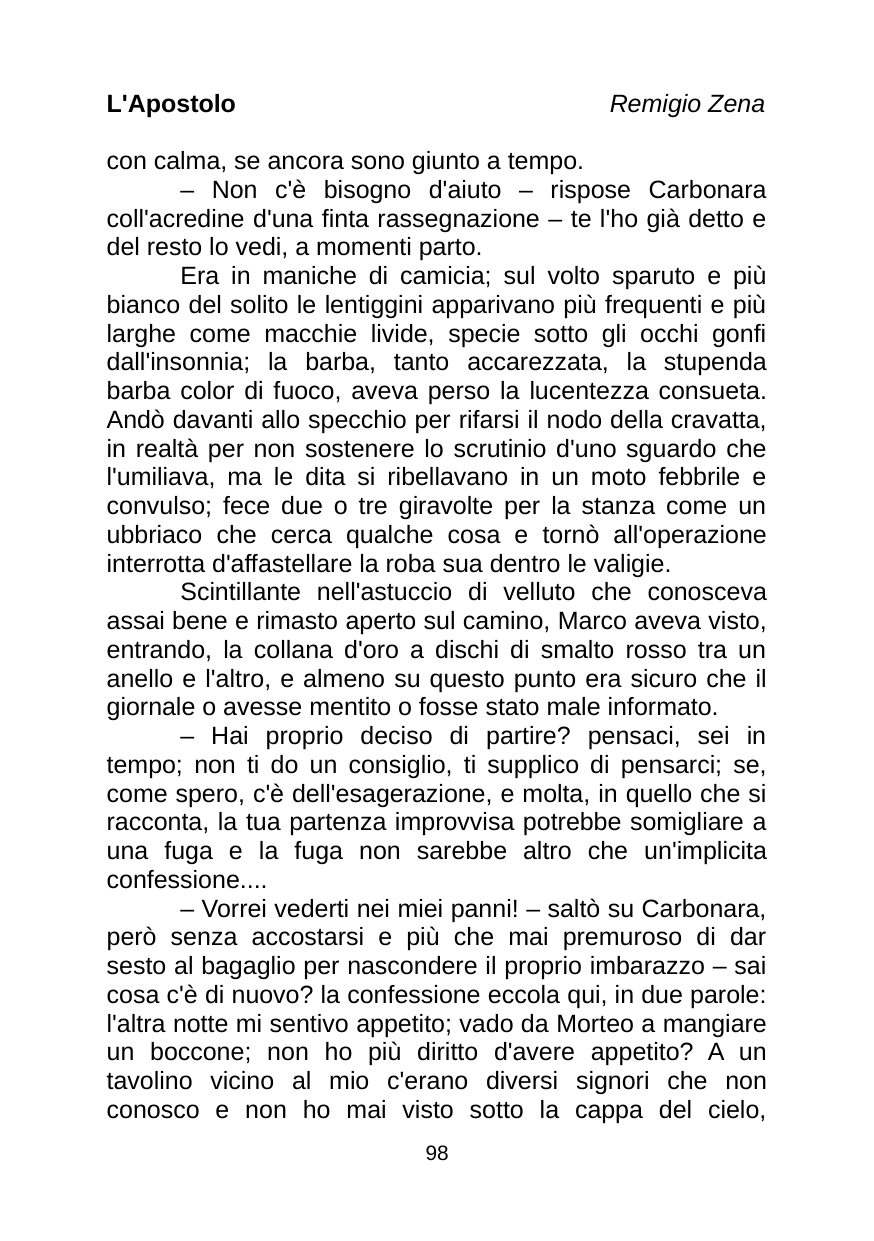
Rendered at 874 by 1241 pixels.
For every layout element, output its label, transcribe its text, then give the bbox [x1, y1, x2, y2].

text con calma, se ancora sono giunto a tempo. [106, 146, 768, 175]
text – Hai proprio deciso di partire? pensaci, sei in tempo; non ti do un consiglio, ti supplico di pensarci; se, come spero, c'è dell'esagerazione, e molta, in quello che si racconta, la tua partenza improvvisa potrebbe somigliare a una fuga e la fuga non sarebbe altro che un'implicita confessione.... [106, 721, 768, 894]
text – Vorrei vederti nei miei panni! – saltò su Carbonara, però senza accostarsi e più che mai premuroso di dar sesto al bagaglio per nascondere il proprio imbarazzo – sai cosa c'è di nuovo? la confessione eccola qui, in due parole: l'altra notte mi sentivo appetito; vado da Morteo a mangiare un boccone; non ho più diritto d'avere appetito? A un tavolino vicino al mio c'erano diversi signori che non conosco e non ho mai visto sotto la cappa del cielo, [106, 894, 768, 1124]
text Scintillante nell'astuccio di velluto che conosceva assai bene e rimasto aperto sul camino, Marco aveva visto, entrando, la collana d'oro a dischi di smalto rosso tra un anello e l'altro, e almeno su questo punto era sicuro che il giornale o avesse mentito o fosse stato male informato. [106, 577, 768, 721]
text – Non c'è bisogno d'aiuto – rispose Carbonara coll'acredine d'una finta rassegnazione – te l'ho già detto e del resto lo vedi, a momenti parto. [106, 175, 768, 261]
text Era in maniche di camicia; sul volto sparuto e più bianco del solito le lentiggini apparivano più frequenti e più larghe come macchie livide, specie sotto gli occhi gonfi dall'insonnia; la barba, tanto accarezzata, la stupenda barba color di fuoco, aveva perso la lucentezza consueta. Andò davanti allo specchio per rifarsi il nodo della cravatta, in realtà per non sostenere lo scrutinio d'uno sguardo che l'umiliava, ma le dita si ribellavano in un moto febbrile e convulso; fece due o tre giravolte per la stanza come un ubbriaco che cerca qualche cosa e tornò all'operazione interrotta d'affastellare la roba sua dentro le valigie. [106, 261, 768, 577]
